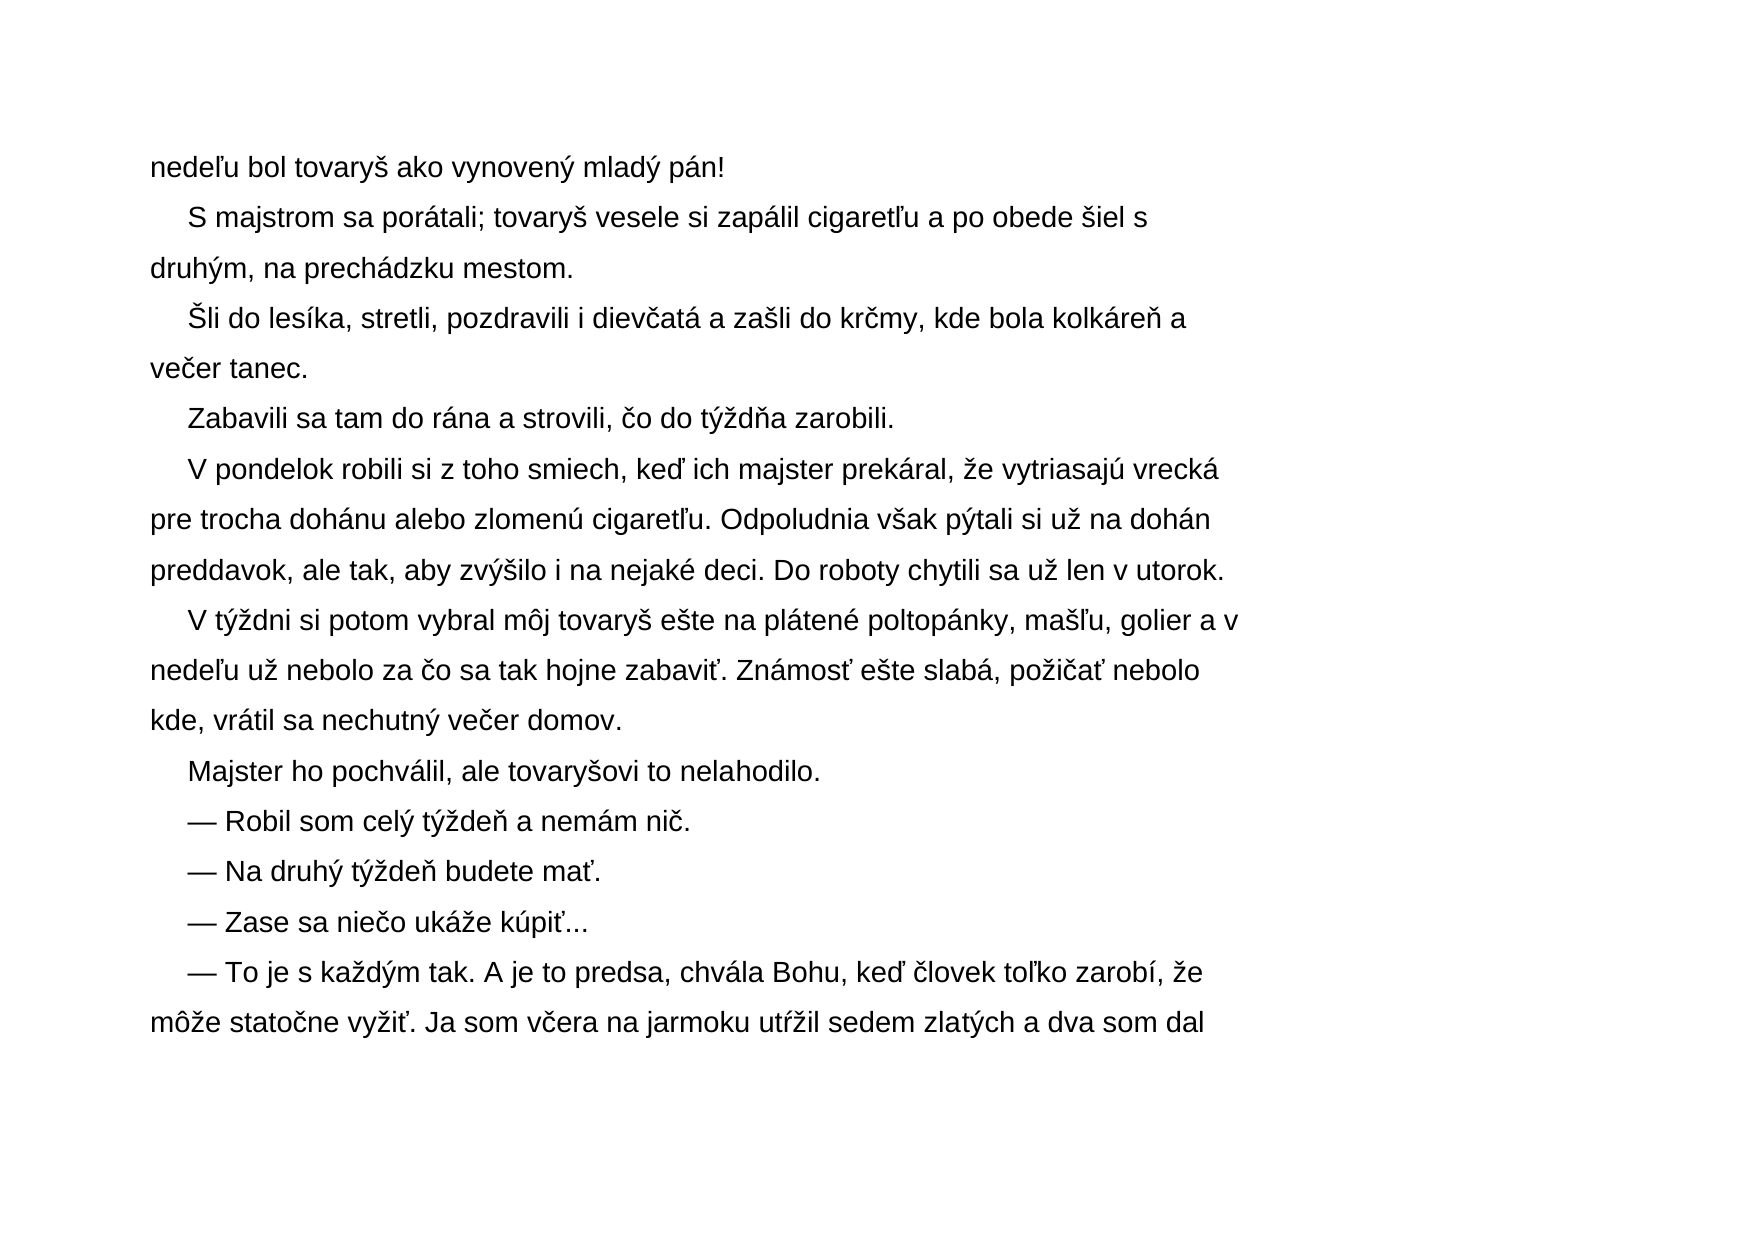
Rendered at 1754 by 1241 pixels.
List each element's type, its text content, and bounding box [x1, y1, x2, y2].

text V pondelok robili si z toho smiech, keď ich majster prekáral, že vytriasajú vrecká pre trocha dohánu alebo zlomenú cigaretľu. Odpoludnia však pýtali si už na dohán preddavok, ale tak, aby zvýšilo i na nejaké deci. Do roboty chytili sa už len v utorok. [150, 452, 1242, 586]
text — Na druhý týždeň budete mať. [150, 854, 1242, 888]
text Šli do lesíka, stretli, pozdravili i dievčatá a zašli do krčmy, kde bola kolkáreň a večer tanec. [150, 301, 1242, 385]
text — Robil som celý týždeň a nemám nič. [150, 804, 1242, 838]
text — To je s každým tak. A je to predsa, chvála Bohu, keď človek toľko zarobí, že môže statočne vyžiť. Ja som včera na jarmoku utŕžil sedem zla­tých a dva som dal [150, 955, 1242, 1039]
text Zabavili sa tam do rána a strovili, čo do týždňa zarobili. [150, 402, 1242, 435]
text nedeľu bol tovaryš ako vynovený mladý pán! [150, 150, 1242, 183]
text V týždni si potom vybral môj tovaryš ešte na plátené poltopánky, mašľu, golier a v nedeľu už nebolo za čo sa tak hojne zabaviť. Známosť ešte slabá, požičať nebolo kde, vrátil sa nechutný večer domov. [150, 603, 1242, 737]
text S majstrom sa porátali; tovaryš vesele si zapálil cigaretľu a po obede šiel s druhým, na prechádzku mestom. [150, 200, 1242, 284]
text Majster ho pochválil, ale tovaryšovi to nela­hodilo. [150, 754, 1242, 787]
text — Zase sa niečo ukáže kúpiť... [150, 905, 1242, 938]
